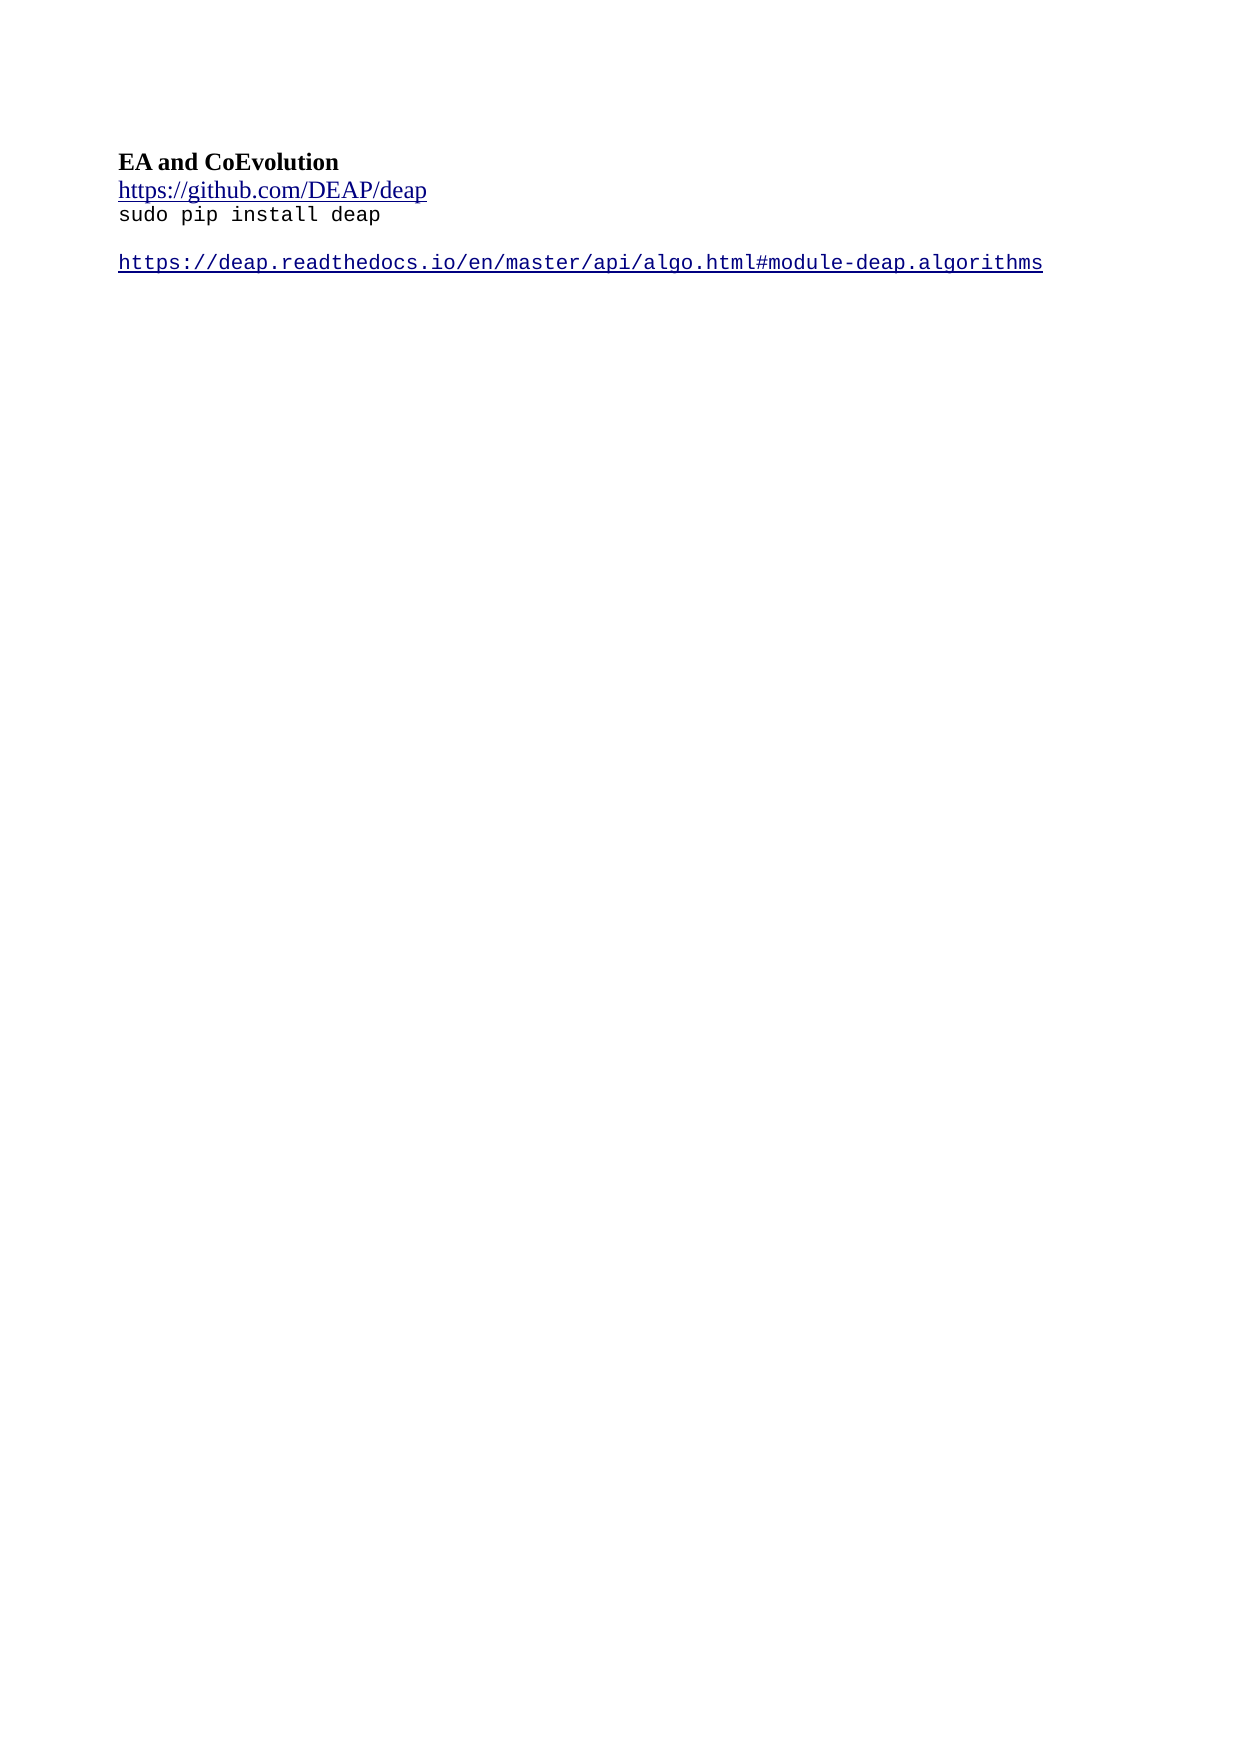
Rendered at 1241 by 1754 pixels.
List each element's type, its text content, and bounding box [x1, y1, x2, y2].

text sudo pip install deap [118, 204, 1122, 228]
text EA and CoEvolution [118, 147, 1122, 176]
text https://github.com/DEAP/deap [118, 176, 1122, 204]
text https://deap.readthedocs.io/en/master/api/algo.html#module-deap.algorithms [118, 252, 1122, 275]
